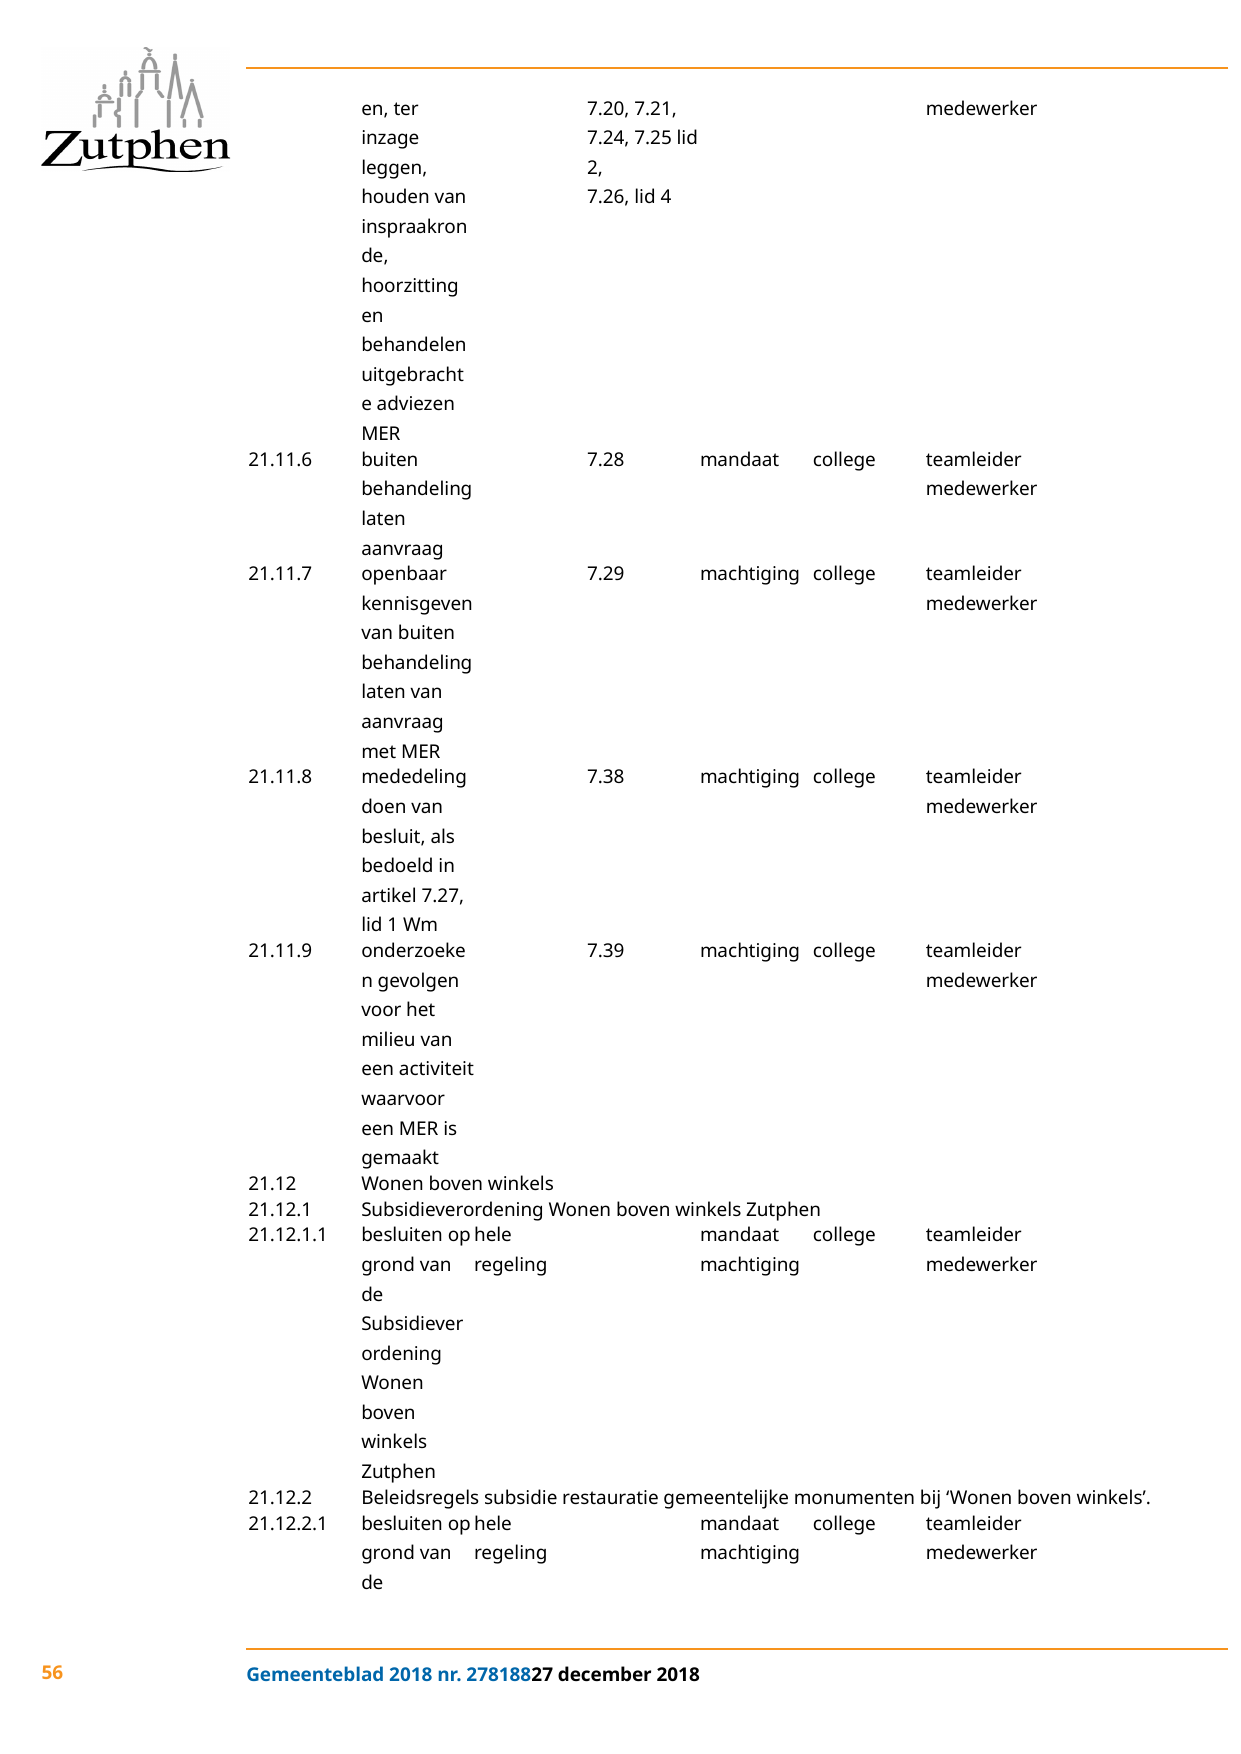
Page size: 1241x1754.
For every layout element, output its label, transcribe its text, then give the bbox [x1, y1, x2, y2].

table_cell college [813, 560, 926, 764]
table_cell [1039, 95, 1152, 446]
table_cell machtiging [700, 560, 813, 764]
table_cell teamleider medewerker [926, 1222, 1038, 1484]
table_cell [1039, 560, 1152, 764]
table_cell college [813, 937, 926, 1170]
table_cell machtiging [700, 937, 813, 1170]
table_cell [1039, 937, 1152, 1170]
table_cell openbaar kennisgeven van buiten behandeling laten van aanvraag met MER [361, 560, 474, 764]
table_cell 7.38 [587, 764, 700, 937]
table_cell 21.12 [248, 1170, 361, 1196]
table_cell hele regeling [474, 1222, 587, 1484]
table_cell 21.12.1 [248, 1196, 361, 1222]
table_cell college [813, 446, 926, 560]
table_cell Beleidsregels subsidie restauratie gemeentelijke monumenten bij ‘Wonen boven winkels’. [361, 1484, 1152, 1510]
table_cell [813, 95, 926, 446]
table_cell 21.11.7 [248, 560, 361, 764]
table_cell [1039, 1222, 1152, 1484]
table_cell 7.20, 7.21, 7.24, 7.25 lid 2, 7.26, lid 4 [587, 95, 700, 446]
table_cell 7.28 [587, 446, 700, 560]
table_cell 21.11.8 [248, 764, 361, 937]
table_cell teamleider medewerker [926, 937, 1038, 1170]
table_cell machtiging [700, 764, 813, 937]
table_cell hele regeling [474, 1510, 587, 1594]
table_cell [474, 446, 587, 560]
table_cell college [813, 1510, 926, 1594]
table_cell en, ter inzage leggen, houden van inspraakronde, hoorzitting en behandelen uitgebrachte adviezen MER [361, 95, 474, 446]
table_cell buiten behandeling laten aanvraag [361, 446, 474, 560]
table_cell [700, 95, 813, 446]
table_cell besluiten op grond van de Subsidieverordening Wonen boven winkels Zutphen [361, 1222, 474, 1484]
table_cell 7.29 [587, 560, 700, 764]
table_cell Subsidieverordening Wonen boven winkels Zutphen [361, 1196, 1152, 1222]
table_cell mededeling doen van besluit, als bedoeld in artikel 7.27, lid 1 Wm [361, 764, 474, 937]
table_cell teamleider medewerker [926, 560, 1038, 764]
table_cell mandaat machtiging [700, 1510, 813, 1594]
table_cell [474, 560, 587, 764]
table_cell [474, 95, 587, 446]
table_cell [1039, 1510, 1152, 1594]
table_cell 21.11.9 [248, 937, 361, 1170]
table_cell college [813, 764, 926, 937]
table_cell college [813, 1222, 926, 1484]
table_cell besluiten op grond van de [361, 1510, 474, 1594]
table_cell mandaat machtiging [700, 1222, 813, 1484]
table_cell medewerker [926, 95, 1038, 446]
table_cell teamleider medewerker [926, 446, 1038, 560]
table_cell [587, 1222, 700, 1484]
table_cell Wonen boven winkels [361, 1170, 1152, 1196]
table_cell [1039, 446, 1152, 560]
table_cell 7.39 [587, 937, 700, 1170]
table_cell teamleider medewerker [926, 764, 1038, 937]
table_cell 21.11.6 [248, 446, 361, 560]
table_cell [1039, 764, 1152, 937]
table_cell [248, 95, 361, 446]
table_cell 21.12.2.1 [248, 1510, 361, 1594]
table_cell [474, 764, 587, 937]
table_cell onderzoeken gevolgen voor het milieu van een activiteit waarvoor een MER is gemaakt [361, 937, 474, 1170]
table_cell 21.12.1.1 [248, 1222, 361, 1484]
table_cell 21.12.2 [248, 1484, 361, 1510]
table_cell [474, 937, 587, 1170]
table_cell teamleider medewerker [926, 1510, 1038, 1594]
picture [41, 47, 231, 172]
table_cell [587, 1510, 700, 1594]
table_cell mandaat [700, 446, 813, 560]
